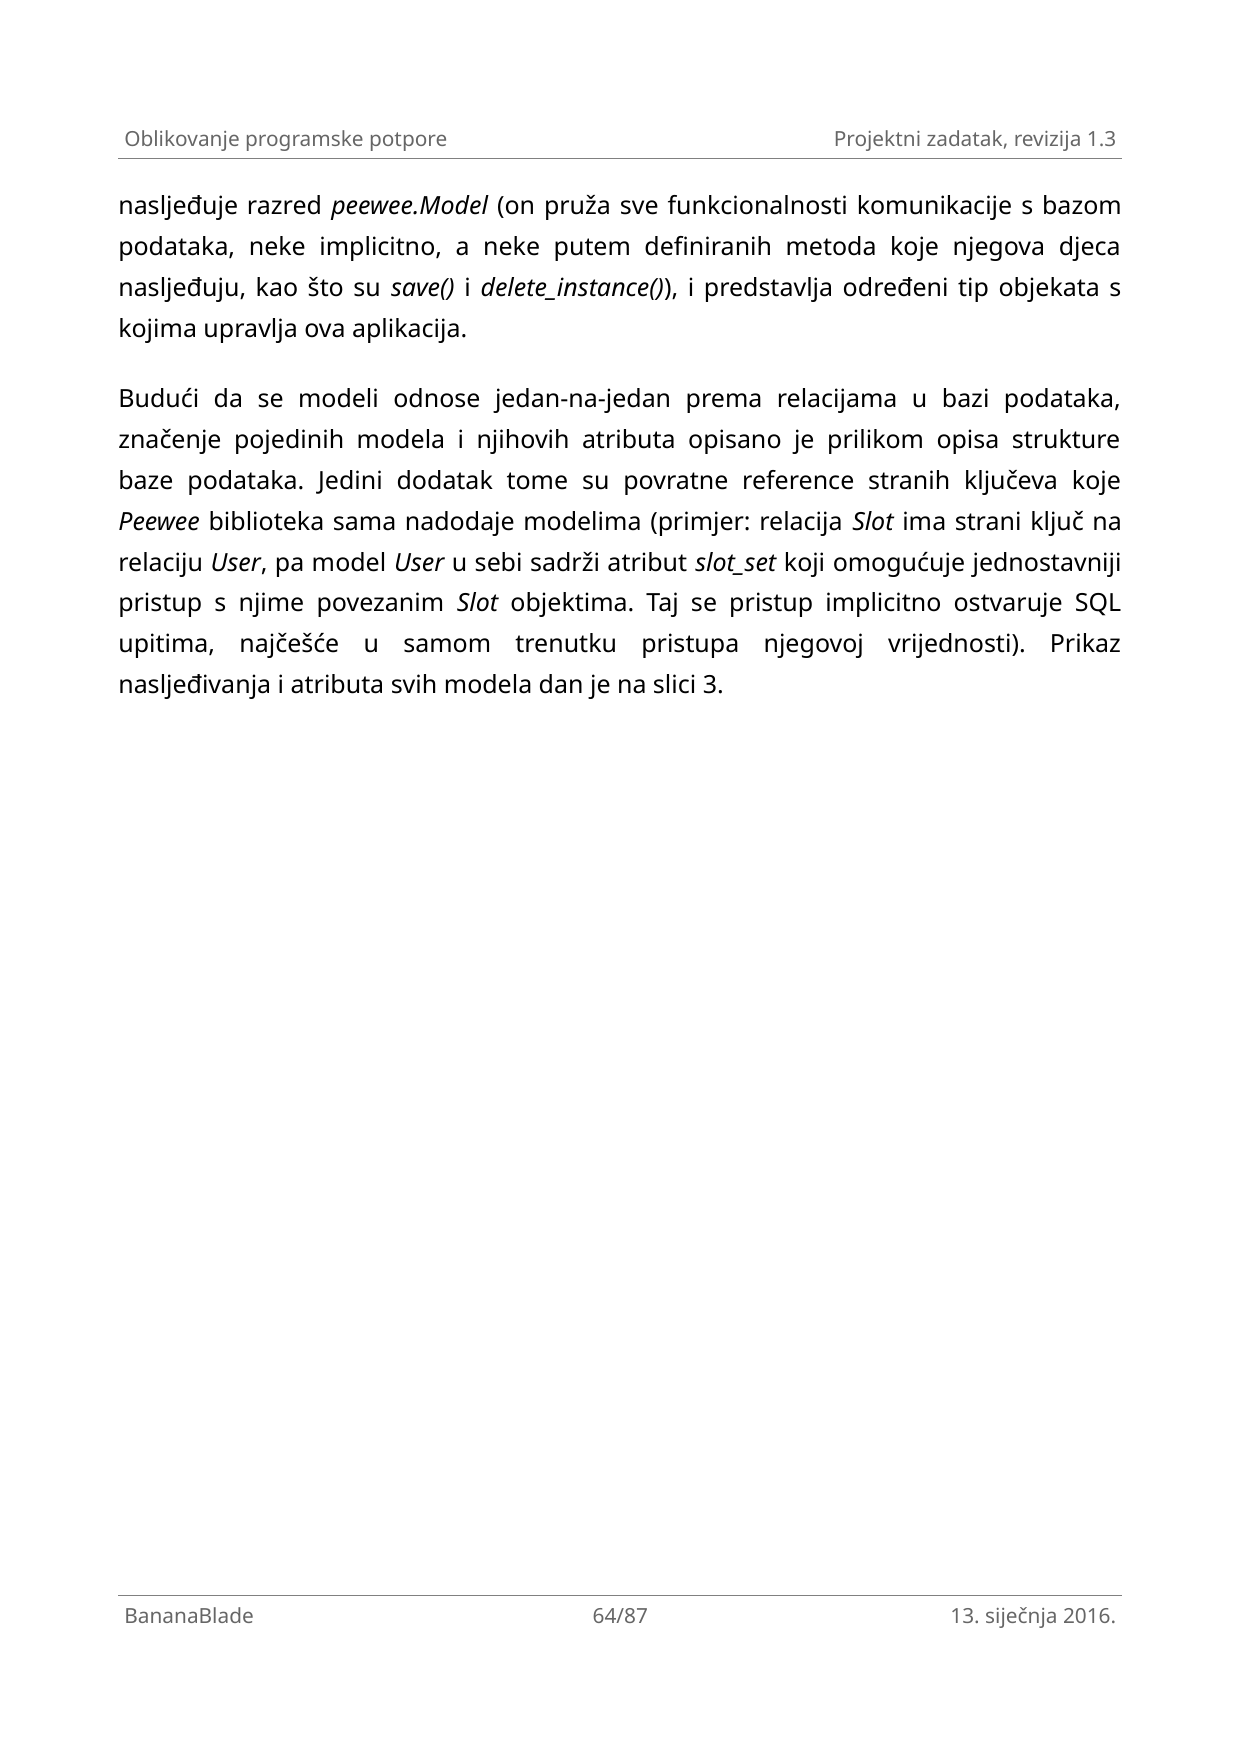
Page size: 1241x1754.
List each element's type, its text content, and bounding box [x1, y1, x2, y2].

text Budući da se modeli odnose jedan-na-jedan prema relacijama u bazi podataka, značenje pojedinih modela i njihovih atributa opisano je prilikom opisa strukture baze podataka. Jedini dodatak tome su povratne reference stranih ključeva koje Peewee biblioteka sama nadodaje modelima (primjer: relacija Slot ima strani ključ na relaciju User, pa model User u sebi sadrži atribut slot_set koji omogućuje jednostavniji pristup s njime povezanim Slot objektima. Taj se pristup implicitno ostvaruje SQL upitima, najčešće u samom trenutku pristupa njegovoj vrijednosti). Prikaz nasljeđivanja i atributa svih modela dan je na slici 3. [118, 381, 1122, 701]
text nasljeđuje razred peewee.Model (on pruža sve funkcionalnosti komunikacije s bazom podataka, neke implicitno, a neke putem definiranih metoda koje njegova djeca nasljeđuju, kao što su save() i delete_instance()), i predstavlja određeni tip objekata s kojima upravlja ova aplikacija. [118, 188, 1122, 344]
